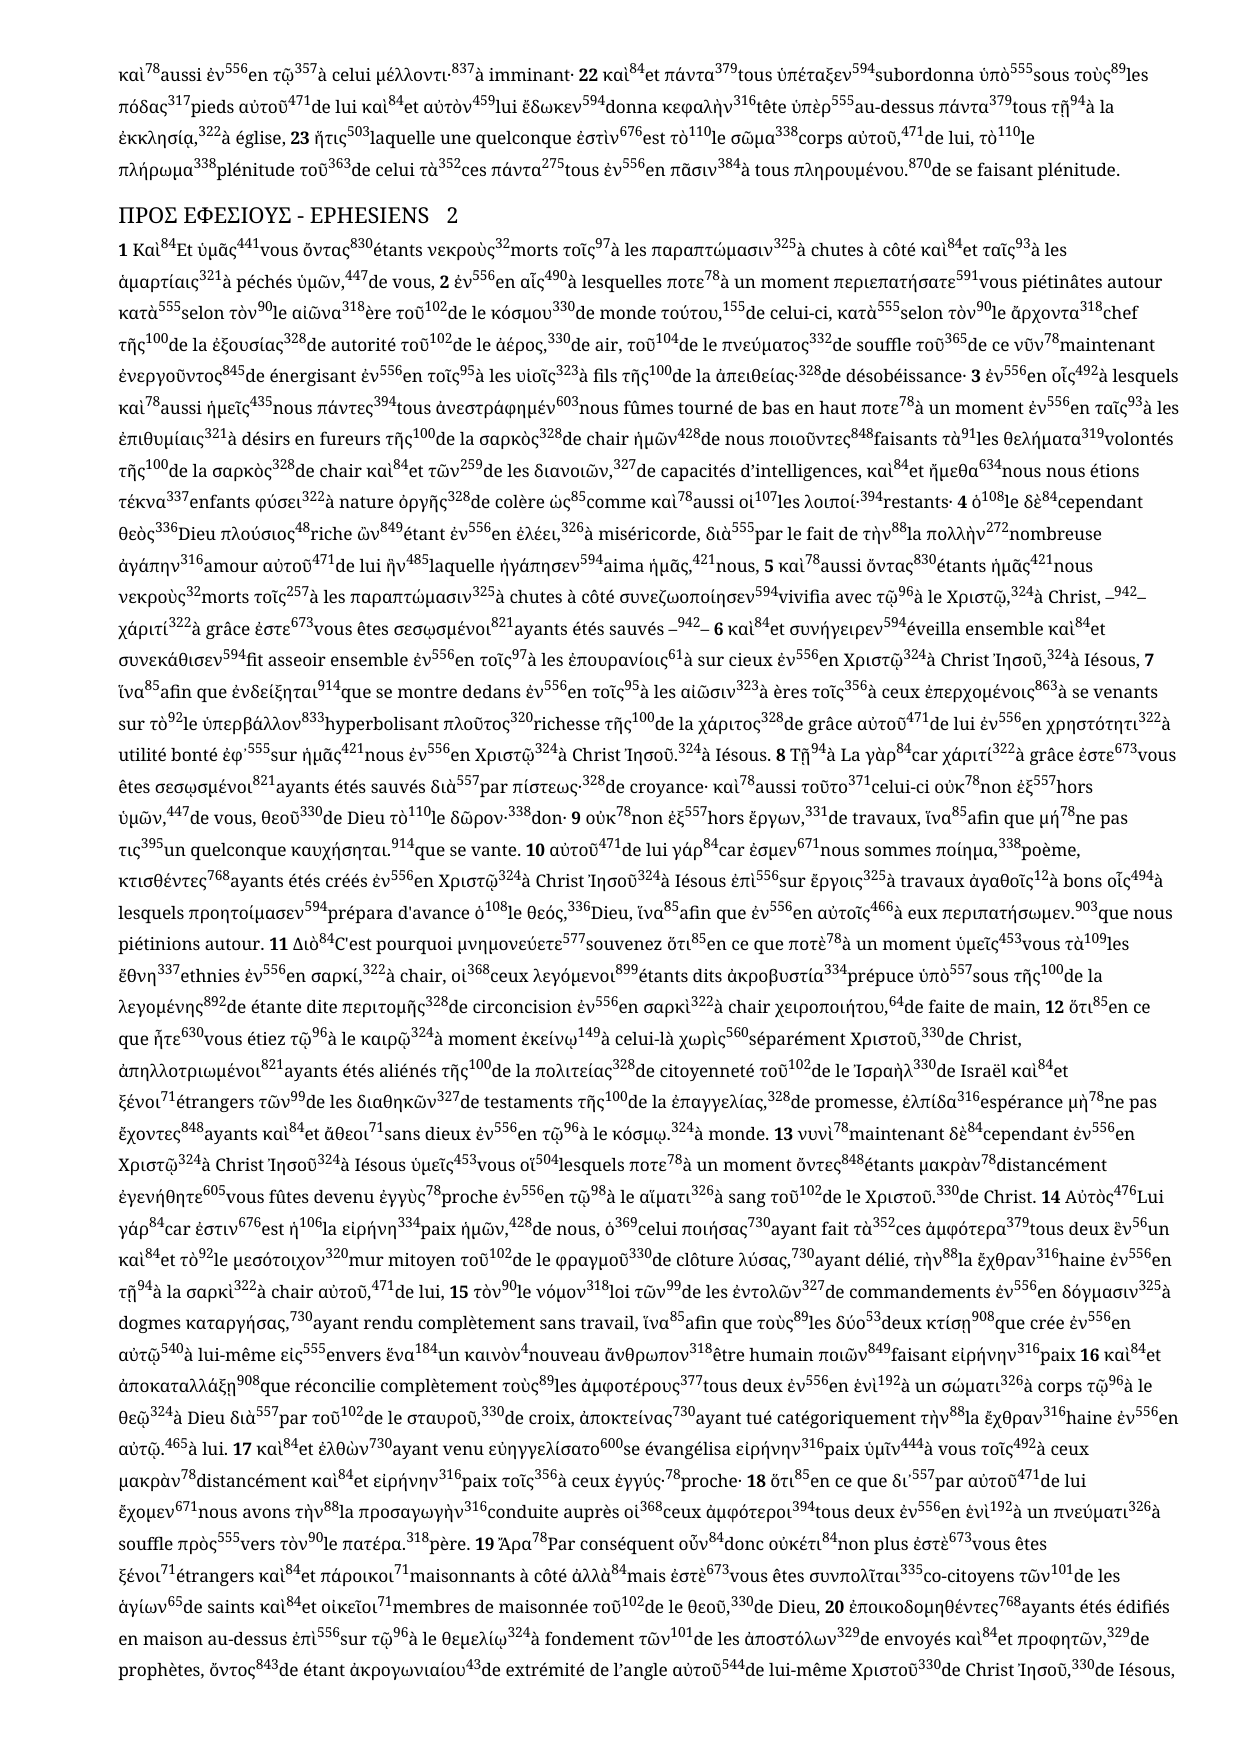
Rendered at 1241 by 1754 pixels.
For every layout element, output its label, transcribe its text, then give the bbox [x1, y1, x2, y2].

text 1 Καὶ84Et ὑμᾶς441vous ὄντας830étants νεκροὺς32morts τοῖς97à les παραπτώμασιν325à chutes à côté καὶ84et ταῖς93à les ἁμαρτίαις321à péchés ὑμῶν,447de vous, 2 ἐν556en αἷς490à lesquelles ποτε78à un moment περιεπατήσατε591vous piétinâtes autour κατὰ555selon τὸν90le αἰῶνα318ère τοῦ102de le κόσμου330de monde τούτου,155de celui-ci, κατὰ555selon τὸν90le ἄρχοντα318chef τῆς100de la ἐξουσίας328de autorité τοῦ102de le ἀέρος,330de air, τοῦ104de le πνεύματος332de souffle τοῦ365de ce νῦν78maintenant ἐνεργοῦντος845de énergisant ἐν556en τοῖς95à les υἱοῖς323à fils τῆς100de la ἀπειθείας·328de désobéissance· 3 ἐν556en οἷς492à lesquels καὶ78aussi ἡμεῖς435nous πάντες394tous ἀνεστράφημέν603nous fûmes tourné de bas en haut ποτε78à un moment ἐν556en ταῖς93à les ἐπιθυμίαις321à désirs en fureurs τῆς100de la σαρκὸς328de chair ἡμῶν428de nous ποιοῦντες848faisants τὰ91les θελήματα319volontés τῆς100de la σαρκὸς328de chair καὶ84et τῶν259de les διανοιῶν,327de capacités d’intelligences, καὶ84et ἤμεθα634nous nous étions τέκνα337enfants φύσει322à nature ὀργῆς328de colère ὡς85comme καὶ78aussi οἱ107les λοιποί·394restants· 4 ὁ108le δὲ84cependant θεὸς336Dieu πλούσιος48riche ὢν849étant ἐν556en ἐλέει,326à miséricorde, διὰ555par le fait de τὴν88la πολλὴν272nombreuse ἀγάπην316amour αὐτοῦ471de lui ἣν485laquelle ἠγάπησεν594aima ἡμᾶς,421nous, 5 καὶ78aussi ὄντας830étants ἡμᾶς421nous νεκροὺς32morts τοῖς257à les παραπτώμασιν325à chutes à côté συνεζωοποίησεν594vivifia avec τῷ96à le Χριστῷ,324à Christ, –942– χάριτί322à grâce ἐστε673vous êtes σεσῳσμένοι821ayants étés sauvés –942– 6 καὶ84et συνήγειρεν594éveilla ensemble καὶ84et συνεκάθισεν594fit asseoir ensemble ἐν556en τοῖς97à les ἐπουρανίοις61à sur cieux ἐν556en Χριστῷ324à Christ Ἰησοῦ,324à Iésous, 7 ἵνα85afin que ἐνδείξηται914que se montre dedans ἐν556en τοῖς95à les αἰῶσιν323à ères τοῖς356à ceux ἐπερχομένοις863à se venants sur τὸ92le ὑπερβάλλον833hyperbolisant πλοῦτος320richesse τῆς100de la χάριτος328de grâce αὐτοῦ471de lui ἐν556en χρηστότητι322à utilité bonté ἐφ᾽555sur ἡμᾶς421nous ἐν556en Χριστῷ324à Christ Ἰησοῦ.324à Iésous. 8 Τῇ94à La γὰρ84car χάριτί322à grâce ἐστε673vous êtes σεσῳσμένοι821ayants étés sauvés διὰ557par πίστεως·328de croyance· καὶ78aussi τοῦτο371celui-ci οὐκ78non ἐξ557hors ὑμῶν,447de vous, θεοῦ330de Dieu τὸ110le δῶρον·338don· 9 οὐκ78non ἐξ557hors ἔργων,331de travaux, ἵνα85afin que μή78ne pas τις395un quelconque καυχήσηται.914que se vante. 10 αὐτοῦ471de lui γάρ84car ἐσμεν671nous sommes ποίημα,338poème, κτισθέντες768ayants étés créés ἐν556en Χριστῷ324à Christ Ἰησοῦ324à Iésous ἐπὶ556sur ἔργοις325à travaux ἀγαθοῖς12à bons οἷς494à lesquels προητοίμασεν594prépara d'avance ὁ108le θεός,336Dieu, ἵνα85afin que ἐν556en αὐτοῖς466à eux περιπατήσωμεν.903que nous piétinions autour. 11 Διὸ84C'est pourquoi μνημονεύετε577souvenez ὅτι85en ce que ποτὲ78à un moment ὑμεῖς453vous τὰ109les ἔθνη337ethnies ἐν556en σαρκί,322à chair, οἱ368ceux λεγόμενοι899étants dits ἀκροβυστία334prépuce ὑπὸ557sous τῆς100de la λεγομένης892de étante dite περιτομῆς328de circoncision ἐν556en σαρκὶ322à chair χειροποιήτου,64de faite de main, 12 ὅτι85en ce que ἦτε630vous étiez τῷ96à le καιρῷ324à moment ἐκείνῳ149à celui-là χωρὶς560séparément Χριστοῦ,330de Christ, ἀπηλλοτριωμένοι821ayants étés aliénés τῆς100de la πολιτείας328de citoyenneté τοῦ102de le Ἰσραὴλ330de Israël καὶ84et ξένοι71étrangers τῶν99de les διαθηκῶν327de testaments τῆς100de la ἐπαγγελίας,328de promesse, ἐλπίδα316espérance μὴ78ne pas ἔχοντες848ayants καὶ84et ἄθεοι71sans dieux ἐν556en τῷ96à le κόσμῳ.324à monde. 13 νυνὶ78maintenant δὲ84cependant ἐν556en Χριστῷ324à Christ Ἰησοῦ324à Iésous ὑμεῖς453vous οἵ504lesquels ποτε78à un moment ὄντες848étants μακρὰν78distancément ἐγενήθητε605vous fûtes devenu ἐγγὺς78proche ἐν556en τῷ98à le αἵματι326à sang τοῦ102de le Χριστοῦ.330de Christ. 14 Αὐτὸς476Lui γάρ84car ἐστιν676est ἡ106la εἰρήνη334paix ἡμῶν,428de nous, ὁ369celui ποιήσας730ayant fait τὰ352ces ἀμφότερα379tous deux ἓν56un καὶ84et τὸ92le μεσότοιχον320mur mitoyen τοῦ102de le φραγμοῦ330de clôture λύσας,730ayant délié, τὴν88la ἔχθραν316haine ἐν556en τῇ94à la σαρκὶ322à chair αὐτοῦ,471de lui, 15 τὸν90le νόμον318loi τῶν99de les ἐντολῶν327de commandements ἐν556en δόγμασιν325à dogmes καταργήσας,730ayant rendu complètement sans travail, ἵνα85afin que τοὺς89les δύο53deux κτίσῃ908que crée ἐν556en αὐτῷ540à lui-même εἰς555envers ἕνα184un καινὸν4nouveau ἄνθρωπον318être humain ποιῶν849faisant εἰρήνην316paix 16 καὶ84et ἀποκαταλλάξῃ908que réconcilie complètement τοὺς89les ἀμφοτέρους377tous deux ἐν556en ἑνὶ192à un σώματι326à corps τῷ96à le θεῷ324à Dieu διὰ557par τοῦ102de le σταυροῦ,330de croix, ἀποκτείνας730ayant tué catégoriquement τὴν88la ἔχθραν316haine ἐν556en αὐτῷ.465à lui. 17 καὶ84et ἐλθὼν730ayant venu εὐηγγελίσατο600se évangélisa εἰρήνην316paix ὑμῖν444à vous τοῖς492à ceux μακρὰν78distancément καὶ84et εἰρήνην316paix τοῖς356à ceux ἐγγύς·78proche· 18 ὅτι85en ce que δι᾽557par αὐτοῦ471de lui ἔχομεν671nous avons τὴν88la προσαγωγὴν316conduite auprès οἱ368ceux ἀμφότεροι394tous deux ἐν556en ἑνὶ192à un πνεύματι326à souffle πρὸς555vers τὸν90le πατέρα.318père. 19 Ἄρα78Par conséquent οὖν84donc οὐκέτι84non plus ἐστὲ673vous êtes ξένοι71étrangers καὶ84et πάροικοι71maisonnants à côté ἀλλὰ84mais ἐστὲ673vous êtes συνπολῖται335co-citoyens τῶν101de les ἁγίων65de saints καὶ84et οἰκεῖοι71membres de maisonnée τοῦ102de le θεοῦ,330de Dieu, 20 ἐποικοδομηθέντες768ayants étés édifiés en maison au-dessus ἐπὶ556sur τῷ96à le θεμελίῳ324à fondement τῶν101de les ἀποστόλων329de envoyés καὶ84et προφητῶν,329de prophètes, ὄντος843de étant ἀκρογωνιαίου43de extrémité de l’angle αὐτοῦ544de lui-même Χριστοῦ330de Christ Ἰησοῦ,330de Iésous, 21 ἐν556en ᾧ493à lequel πᾶσα290toute οἰκοδομὴ334édification en maison συναρμολογουμένη898étante jointe ensemble αὔξει676croît εἰς555envers ναὸν318temple ἅγιον4saint ἐν556en κυρίῳ,324à Maître, 22 ἐν556en ᾧ493à lequel καὶ78aussi ὑμεῖς453vous συνοικοδομεῖσθε685vous êtes édifiés en maison ensemble εἰς555envers κατοικητήριον320lieu d'habitat établi τοῦ102de le θεοῦ330de Dieu ἐν556en πνεύματι.326à souffle. [118, 234, 1181, 1682]
text ΠΡΟΣ ΕΦΕΣΙΟΥΣ - EPHESIENS 2 [118, 200, 1181, 230]
text 1 Παῦλος336Paulus ἀπόστολος336envoyé Χριστοῦ330de Christ Ἰησοῦ330de Iésous διὰ557par θελήματος332de volonté θεοῦ330de Dieu τοῖς95à les ἁγίοις59à saints τοῖς356à ceux οὖσιν836à étants καὶ84et πιστοῖς59à croyants ἐν556en Χριστῷ324à Christ Ἰησοῦ,324à Iésous, 2 χάρις334grâce ὑμῖν444à vous καὶ84et εἰρήνη334paix ἀπὸ557au loin θεοῦ330de Dieu πατρὸς330de père ἡμῶν428de nous καὶ84et κυρίου330de Maître Ἰησοῦ330de Iésous Χριστοῦ.330de Christ. 3 Εὐλογητὸς48Élogié ὁ108le θεὸς336Dieu καὶ84et πατὴρ336père τοῦ102de le κυρίου330de Maître ἡμῶν428de nous Ἰησοῦ330de Iésous Χριστοῦ,330de Christ, ὁ369celui εὐλογήσας730ayant élogié ἡμᾶς421nous ἐν556en πάσῃ278à toute εὐλογίᾳ322à éloge πνευματικῇ9à soufflique ἐν556en τοῖς97à les ἐπουρανίοις61à sur cieux ἐν556en Χριστῷ,324à Christ, 4 καθὼς78de haut en bas comme ἐξελέξατο600se élut ἡμᾶς421nous ἐν556en αὐτῷ465à lui πρὸ557d'avant καταβολῆς328de fondation κόσμου330de monde εἶναι698être ἡμᾶς421nous ἁγίους53saints καὶ84et ἀμώμους53sans reproches κατενώπιον560face à face de haut en bas αὐτοῦ471de lui ἐν556en ἀγάπῃ,322à amour, 5 προορίσας730ayant prédéterminé ἡμᾶς421nous εἰς555envers υἱοθεσίαν316adoption comme fils διὰ557par Ἰησοῦ330de Iésous Χριστοῦ330de Christ εἰς555envers αὐτόν,535lui-même, κατὰ555selon τὴν88la εὐδοκίαν316estimation en bien τοῦ104de le θελήματος332de volonté αὐτοῦ,471de lui, 6 εἰς555envers ἔπαινον318surlouange δόξης328de gloire τῆς100de la χάριτος328de grâce αὐτοῦ471de lui ἧς497de laquelle ἐχαρίτωσεν594gracia ἡμᾶς421nous ἐν556en τῷ357à celui ἠγαπημένῳ.810à ayant été aimé. 7 Ἐν556En ᾧ493à lequel ἔχομεν671nous avons τὴν88la ἀπολύτρωσιν316rançon intégrale διὰ557par τοῦ104de le αἵματος332de sang αὐτοῦ,471de lui, τὴν88la ἄφεσιν316abandon τῶν103de les παραπτωμάτων,331de chutes à côté, κατὰ555selon τὸ92le πλοῦτος320richesse τῆς100de la χάριτος328de grâce αὐτοῦ471de lui 8 ἧς497de laquelle ἐπερίσσευσεν594surabonda εἰς555envers ἡμᾶς,421nous, ἐν556en πάσῃ278à toute σοφίᾳ322à sagesse καὶ84et φρονήσει,322à pensivité, 9 γνωρίσας730ayant fait connaître ἡμῖν424à nous τὸ92le μυστήριον320mystère τοῦ104de le θελήματος332de volonté αὐτοῦ,471de lui, κατὰ555selon τὴν88la εὐδοκίαν316estimation en bien αὐτοῦ471de lui ἣν485laquelle προέθετο600se plaça en avant ἐν556en αὐτῷ465à lui 10 εἰς555envers οἰκονομίαν316législation de maison τοῦ104de le πληρώματος332de plénitude τῶν101de les καιρῶν,329de moments, ἀνακεφαλαιώσασθαι691se entêter de bas en haut τὰ352ces πάντα275tous ἐν556en τῷ96à le Χριστῷ,324à Christ, τὰ352ces ἐπὶ556sur τοῖς95à les οὐρανοῖς323à cieux καὶ84et τὰ352ces ἐπὶ557sur τῆς100de la γῆς328de terre ἐν556en αὐτῷ.465à lui. 11 Ἐν556En ᾧ493à lequel καὶ78aussi ἐκληρώθημεν603nous fûmes tiré au sort προορισθέντες768ayants étés prédéterminés κατὰ555selon πρόθεσιν316position en avant τοῦ363de celui τὰ352ces πάντα275tous ἐνεργοῦντος843de énergisant κατὰ555selon τὴν88la βουλὴν316dessein τοῦ104de le θελήματος332de volonté αὐτοῦ471de lui 12 εἰς555envers τὸ353ce εἶναι698être ἡμᾶς421nous εἰς555envers ἔπαινον318surlouange δόξης328de gloire αὐτοῦ471de lui τοὺς350ceux προηλπικότας778ayants espérés d'avance ἐν556en τῷ96à le Χριστῷ.324à Christ. 13 Ἐν556En ᾧ493à lequel καὶ78aussi ὑμεῖς453vous ἀκούσαντες729ayants écoutés τὸν90le λόγον318discours τῆς100de la ἀληθείας,328de vérité, τὸ92le εὐαγγέλιον320évangile τῆς100de la σωτηρίας328de sauvetage ὑμῶν,447de vous, ἐν556en ᾧ493à lequel καὶ78aussi πιστεύσαντες729ayants crus ἐσφραγίσθητε605vous fûtes scellé τῷ98à le πνεύματι326à souffle τῆς100de la ἐπαγγελίας328de promesse τῷ98à le ἁγίῳ,13à saint, 14 ὅ507lequel ἐστιν676est ἀρραβὼν336arrhe τῆς100de la κληρονομίας328de héritage ἡμῶν,428de nous, εἰς555envers ἀπολύτρωσιν316rançon intégrale τῆς100de la περιποιήσεως,328de conservation, εἰς555envers ἔπαινον318surlouange τῆς100de la δόξης328de gloire αὐτοῦ.471de lui. 15 Διὰ555Par le fait de τοῦτο353celui-ci κἀγὼ436et moi ἀκούσας730ayant écouté τὴν88la καθ᾽555selon ὑμᾶς441vous πίστιν316croyance ἐν556en τῷ96à le κυρίῳ324à Maître Ἰησοῦ324à Iésous καὶ84et τὴν349celle εἰς555envers πάντας273tous τοὺς89les ἁγίους,53saints, 16 οὐ78non παύομαι678je me pause εὐχαριστῶν849rendant grâce ὑπὲρ557au-dessus ὑμῶν447de vous μνείαν316mémoration ποιούμενος876se faisant ἐπὶ557sur τῶν99de les προσευχῶν327de prières μου,429de moi, 17 ἵνα85afin que ὁ108le θεὸς336Dieu τοῦ102de le κυρίου330de Maître ἡμῶν428de nous Ἰησοῦ330de Iésous Χριστοῦ,330de Christ, ὁ108le πατὴρ336père τῆς100de la δόξης,328de gloire, δώῃ908que donne ὑμῖν444à vous πνεῦμα320souffle σοφίας328de sagesse καὶ84et ἀποκαλύψεως328de découverte ἐν556en ἐπιγνώσει322à reconnaissance αὐτοῦ,471de lui, 18 πεφωτισμένους804ayants étés illuminés τοὺς89les ὀφθαλμοὺς317yeux τῆς100de la καρδίας328de coeur εἰς555envers τὸ353ce εἰδέναι695avoir su ὑμᾶς441vous τίς413quelle ἐστιν676est ἡ106la ἐλπὶς334espérance τῆς100de la κλήσεως328de appellation αὐτοῦ,471de lui, τίς415quel ὁ108le πλοῦτος336richesse τῆς100de la δόξης328de gloire τῆς100de la κληρονομίας328de héritage αὐτοῦ471de lui ἐν556en τοῖς95à les ἁγίοις,59à saints, 19 καὶ84et τί417quel τὸ110le ὑπερβάλλον851hyperbolisant μέγεθος338grandeur τῆς100de la δυνάμεως328de puissance αὐτοῦ471de lui εἰς555envers ἡμᾶς421nous τοὺς350ceux πιστεύοντας830croyants κατὰ555selon τὴν88la ἐνέργειαν316énergie τοῦ104de le κράτους332de force τῆς100de la ἰσχύος328de ténacité αὐτοῦ.471de lui. 20 Ἣν485Laquelle ἐνήργηκεν650a énergisé ἐν556en τῷ96à le Χριστῷ324à Christ ἐγείρας730ayant éveillé αὐτὸν459lui ἐκ557hors νεκρῶν65de morts καὶ84et καθίσας730ayant assis ἐν556en δεξιᾷ58à droite αὐτοῦ471de lui ἐν556en τοῖς97à les ἐπουρανίοις61à sur cieux 21 ὑπεράνω560au-dessus du haut πάσης284de toute ἀρχῆς328de origine καὶ84et ἐξουσίας328de autorité καὶ84et δυνάμεως328de puissance καὶ84et κυριότητος328de maîtrise καὶ84et παντὸς288de tout ὀνόματος332de nom ὀνομαζομένου,896de étant nommé, οὐ84non μόνον78seulement ἐν556en τῷ96à le αἰῶνι324à ère τούτῳ149à celui-ci ἀλλὰ84mais καὶ78aussi ἐν556en τῷ357à celui μέλλοντι·837à imminant· 22 καὶ84et πάντα379tous ὑπέταξεν594subordonna ὑπὸ555sous τοὺς89les πόδας317pieds αὐτοῦ471de lui καὶ84et αὐτὸν459lui ἔδωκεν594donna κεφαλὴν316tête ὑπὲρ555au-dessus πάντα379tous τῇ94à la ἐκκλησίᾳ,322à église, 23 ἥτις503laquelle une quelconque ἐστὶν676est τὸ110le σῶμα338corps αὐτοῦ,471de lui, τὸ110le πλήρωμα338plénitude τοῦ363de celui τὰ352ces πάντα275tous ἐν556en πᾶσιν384à tous πληρουμένου.870de se faisant plénitude. [118, 59, 1181, 181]
